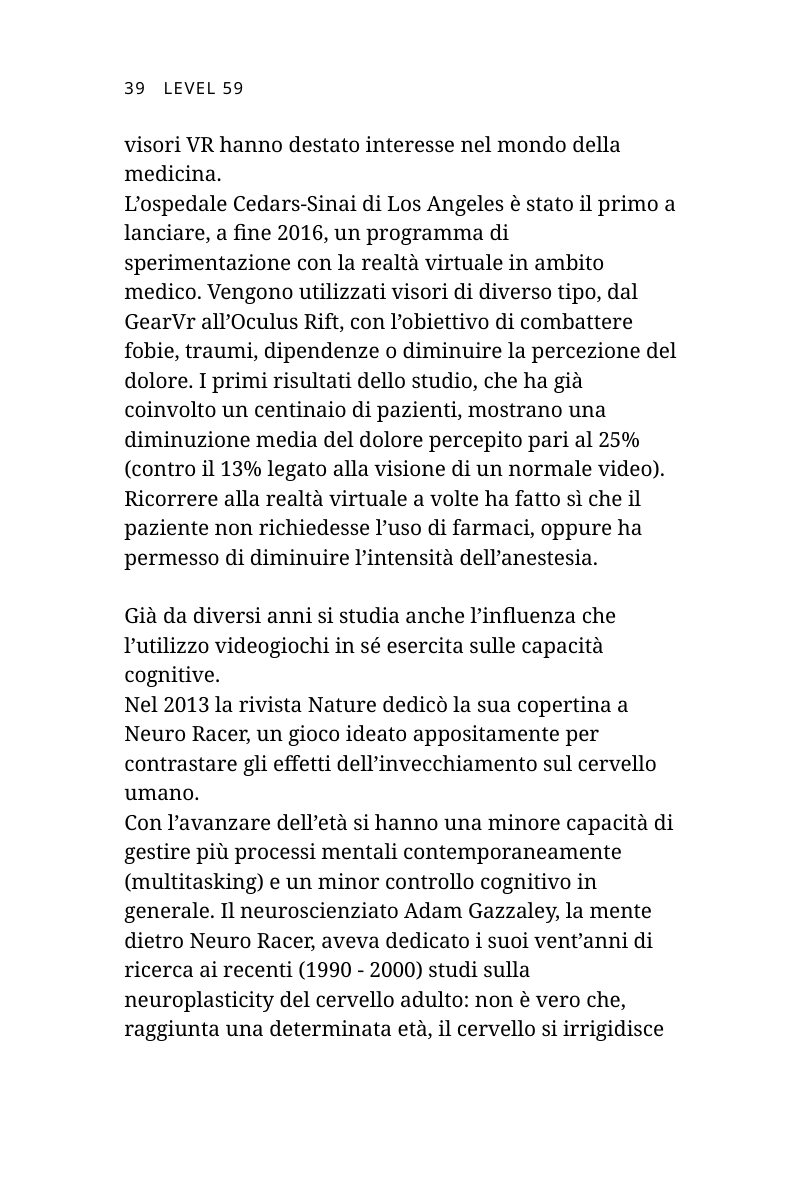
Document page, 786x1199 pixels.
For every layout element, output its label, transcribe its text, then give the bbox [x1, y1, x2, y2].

text L’ospedale Cedars-Sinai di Los Angeles è stato il primo a lanciare, a fine 2016, un programma di sperimentazione con la realtà virtuale in ambito medico. Vengono utilizzati visori di diverso tipo, dal GearVr all’Oculus Rift, con l’obiettivo di combattere fobie, traumi, dipendenze o diminuire la percezione del dolore. I primi risultati dello studio, che ha già coinvolto un centinaio di pazienti, mostrano una diminuzione media del dolore percepito pari al 25% (contro il 13% legato alla visione di un normale video). Ricorrere alla realtà virtuale a volte ha fatto sì che il paziente non richiedesse l’uso di farmaci, oppure ha permesso di diminuire l’intensità dell’anestesia. [124, 188, 679, 571]
text Già da diversi anni si studia anche l’influenza che l’utilizzo videogiochi in sé esercita sulle capacità cognitive. [124, 601, 679, 689]
text Con l’avanzare dell’età si hanno una minore capacità di gestire più processi mentali contemporaneamente (multitasking) e un minor controllo cognitivo in generale. Il neuroscienziato Adam Gazzaley, la mente dietro Neuro Racer, aveva dedicato i suoi vent’anni di ricerca ai recenti (1990 - 2000) studi sulla neuroplasticity del cervello adulto: non è vero che, raggiunta una determinata età, il cervello si irrigidisce [124, 807, 679, 1043]
text Nel 2013 la rivista Nature dedicò la sua copertina a Neuro Racer, un gioco ideato appositamente per contrastare gli effetti dell’invecchiamento sul cervello umano. [124, 689, 679, 807]
text visori VR hanno destato interesse nel mondo della medicina. [124, 129, 679, 188]
